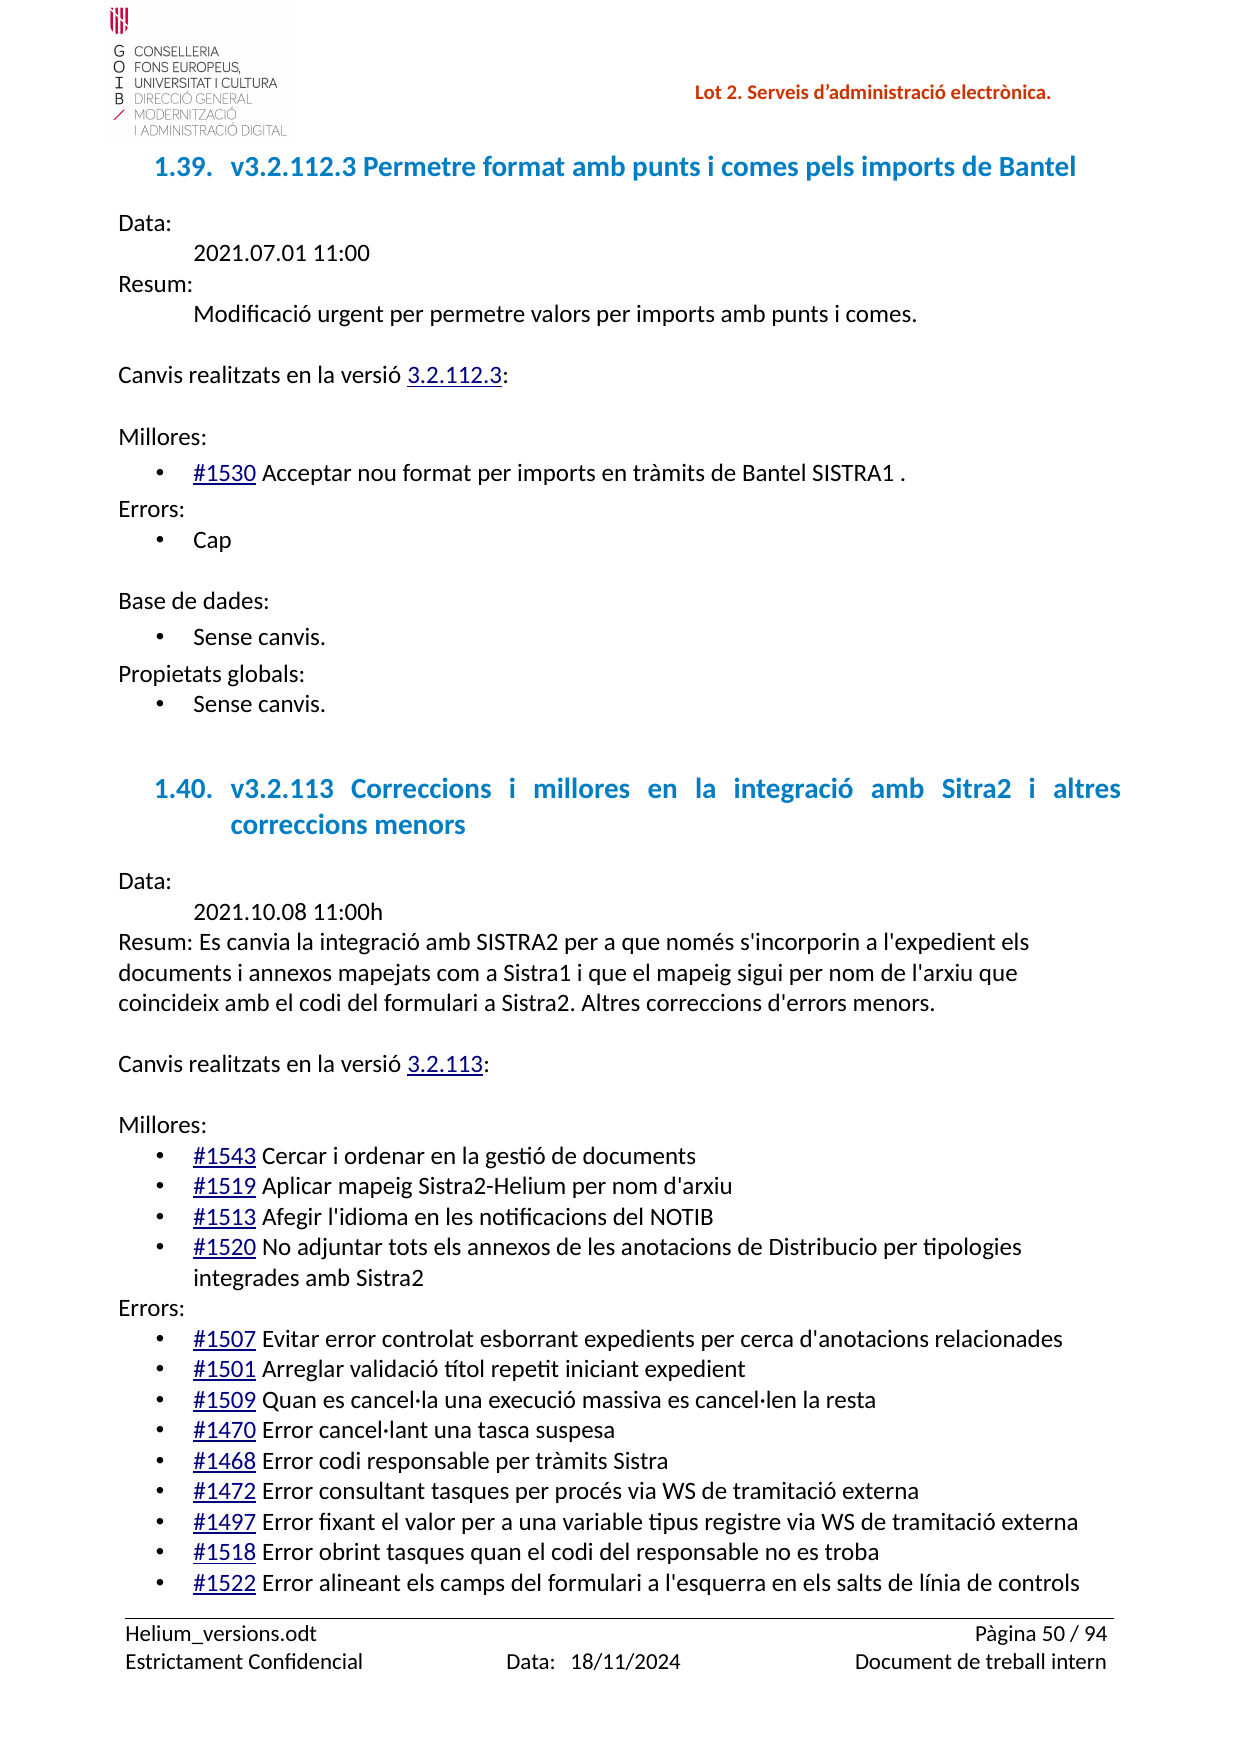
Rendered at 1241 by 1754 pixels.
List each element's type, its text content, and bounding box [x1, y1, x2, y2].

list #1519 Aplicar mapeig Sistra2-Helium per nom d'arxiu [156, 1170, 1122, 1201]
text Canvis realitzats en la versió 3.2.113: [118, 1048, 1122, 1079]
list #1497 Error fixant el valor per a una variable tipus registre via WS de tramitació externa [156, 1506, 1122, 1537]
list #1522 Error alineant els camps del formulari a l'esquerra en els salts de línia de controls [156, 1567, 1122, 1598]
list Sense canvis. [156, 688, 1122, 719]
text Resum: [118, 268, 1122, 298]
text 2021.10.08 11:00h [118, 896, 1122, 926]
text 2021.07.01 11:00 [118, 237, 1122, 268]
list Sense canvis. [156, 622, 1122, 652]
list #1507 Evitar error controlat esborrant expedients per cerca d'anotacions relacionades [156, 1323, 1122, 1353]
list #1472 Error consultant tasques per procés via WS de tramitació externa [156, 1476, 1122, 1506]
text Errors: [118, 493, 1122, 524]
list #1513 Afegir l'idioma en les notificacions del NOTIB [156, 1201, 1122, 1231]
text Propietats globals: [118, 658, 1122, 688]
text Errors: [118, 1292, 1122, 1323]
picture [100, 0, 297, 144]
list #1501 Arreglar validació títol repetit iniciant expedient [156, 1353, 1122, 1384]
subtitle v3.2.113 Correccions i millores en la integració amb Sitra2 i altres correccions menors [153, 770, 1122, 841]
text Data: [118, 865, 1122, 896]
subtitle v3.2.112.3 Permetre format amb punts i comes pels imports de Bantel [153, 148, 1122, 183]
text Modificació urgent per permetre valors per imports amb punts i comes. [118, 298, 1122, 329]
text Canvis realitzats en la versió 3.2.112.3: [118, 359, 1122, 390]
text Resum: Es canvia la integració amb SISTRA2 per a que només s'incorporin a l'expedient els documents i annexos mapejats com a Sistra1 i que el mapeig sigui per nom de l'arxiu que coincideix amb el codi del formulari a Sistra2. Altres correccions d'errors menors. [118, 926, 1122, 1018]
list #1468 Error codi responsable per tràmits Sistra [156, 1445, 1122, 1476]
list #1470 Error cancel·lant una tasca suspesa [156, 1414, 1122, 1445]
list #1509 Quan es cancel·la una execució massiva es cancel·len la resta [156, 1384, 1122, 1414]
list #1530 Acceptar nou format per imports en tràmits de Bantel SISTRA1 . [156, 457, 1122, 488]
list #1543 Cercar i ordenar en la gestió de documents [156, 1140, 1122, 1170]
text Millores: [118, 1109, 1122, 1140]
text Base de dades: [118, 585, 1122, 616]
text Millores: [118, 421, 1122, 451]
list #1518 Error obrint tasques quan el codi del responsable no es troba [156, 1537, 1122, 1567]
list Cap [156, 524, 1122, 554]
text Data: [118, 207, 1122, 237]
list #1520 No adjuntar tots els annexos de les anotacions de Distribucio per tipologies integrades amb Sistra2 [156, 1231, 1122, 1292]
